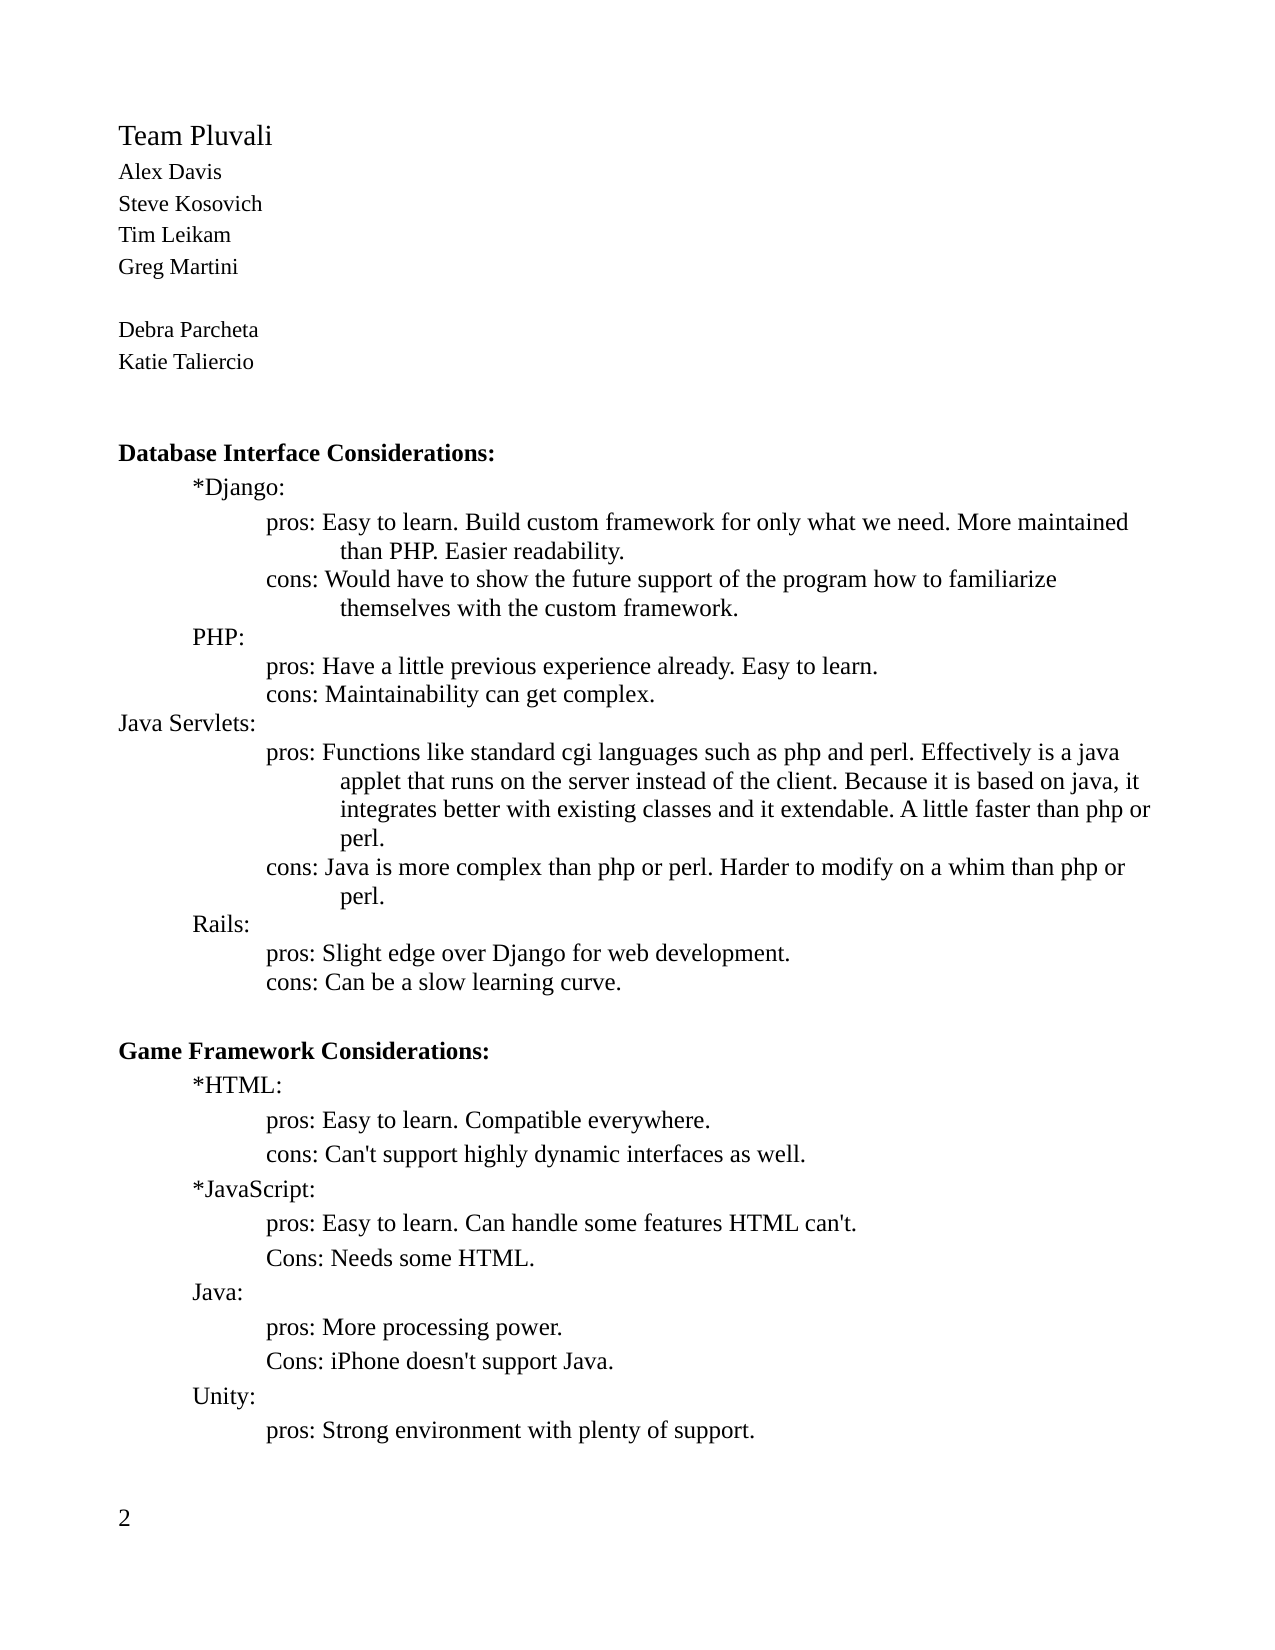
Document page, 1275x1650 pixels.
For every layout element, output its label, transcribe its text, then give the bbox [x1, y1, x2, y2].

text pros: Functions like standard cgi languages such as php and perl. Effectively is a java applet that runs on the server instead of the client. Because it is based on java, it integrates better with existing classes and it extendable. A little faster than php or perl. [118, 737, 1157, 852]
text PHP: [118, 622, 1157, 651]
text *Django: [118, 472, 1157, 501]
text pros: Easy to learn. Compatible everywhere. [118, 1105, 1157, 1134]
text Game Framework Considerations: [118, 1036, 1157, 1065]
text cons: Can't support highly dynamic interfaces as well. [118, 1139, 1157, 1168]
text pros: Strong environment with plenty of support. [118, 1415, 1157, 1444]
text pros: Easy to learn. Can handle some features HTML can't. [118, 1208, 1157, 1237]
text pros: Have a little previous experience already. Easy to learn. [118, 651, 1157, 679]
text cons: Would have to show the future support of the program how to familiarize themselves with the custom framework. [118, 564, 1157, 622]
text *HTML: [118, 1070, 1157, 1099]
text Database Interface Considerations: [118, 438, 1157, 467]
text pros: Slight edge over Django for web development. [118, 938, 1157, 967]
text Rails: [118, 909, 1157, 938]
text cons: Can be a slow learning curve. [118, 967, 1157, 996]
text pros: Easy to learn. Build custom framework for only what we need. More maintained than PHP. Easier readability. [118, 507, 1157, 564]
text *JavaScript: [118, 1174, 1157, 1203]
text pros: More processing power. [118, 1312, 1157, 1341]
text cons: Java is more complex than php or perl. Harder to modify on a whim than php or perl. [118, 852, 1157, 909]
text Cons: Needs some HTML. [118, 1243, 1157, 1272]
text Cons: iPhone doesn't support Java. [118, 1346, 1157, 1375]
text cons: Maintainability can get complex. [118, 679, 1157, 708]
text Unity: [118, 1381, 1157, 1409]
text Java: [118, 1277, 1157, 1306]
text Java Servlets: [118, 708, 1157, 737]
